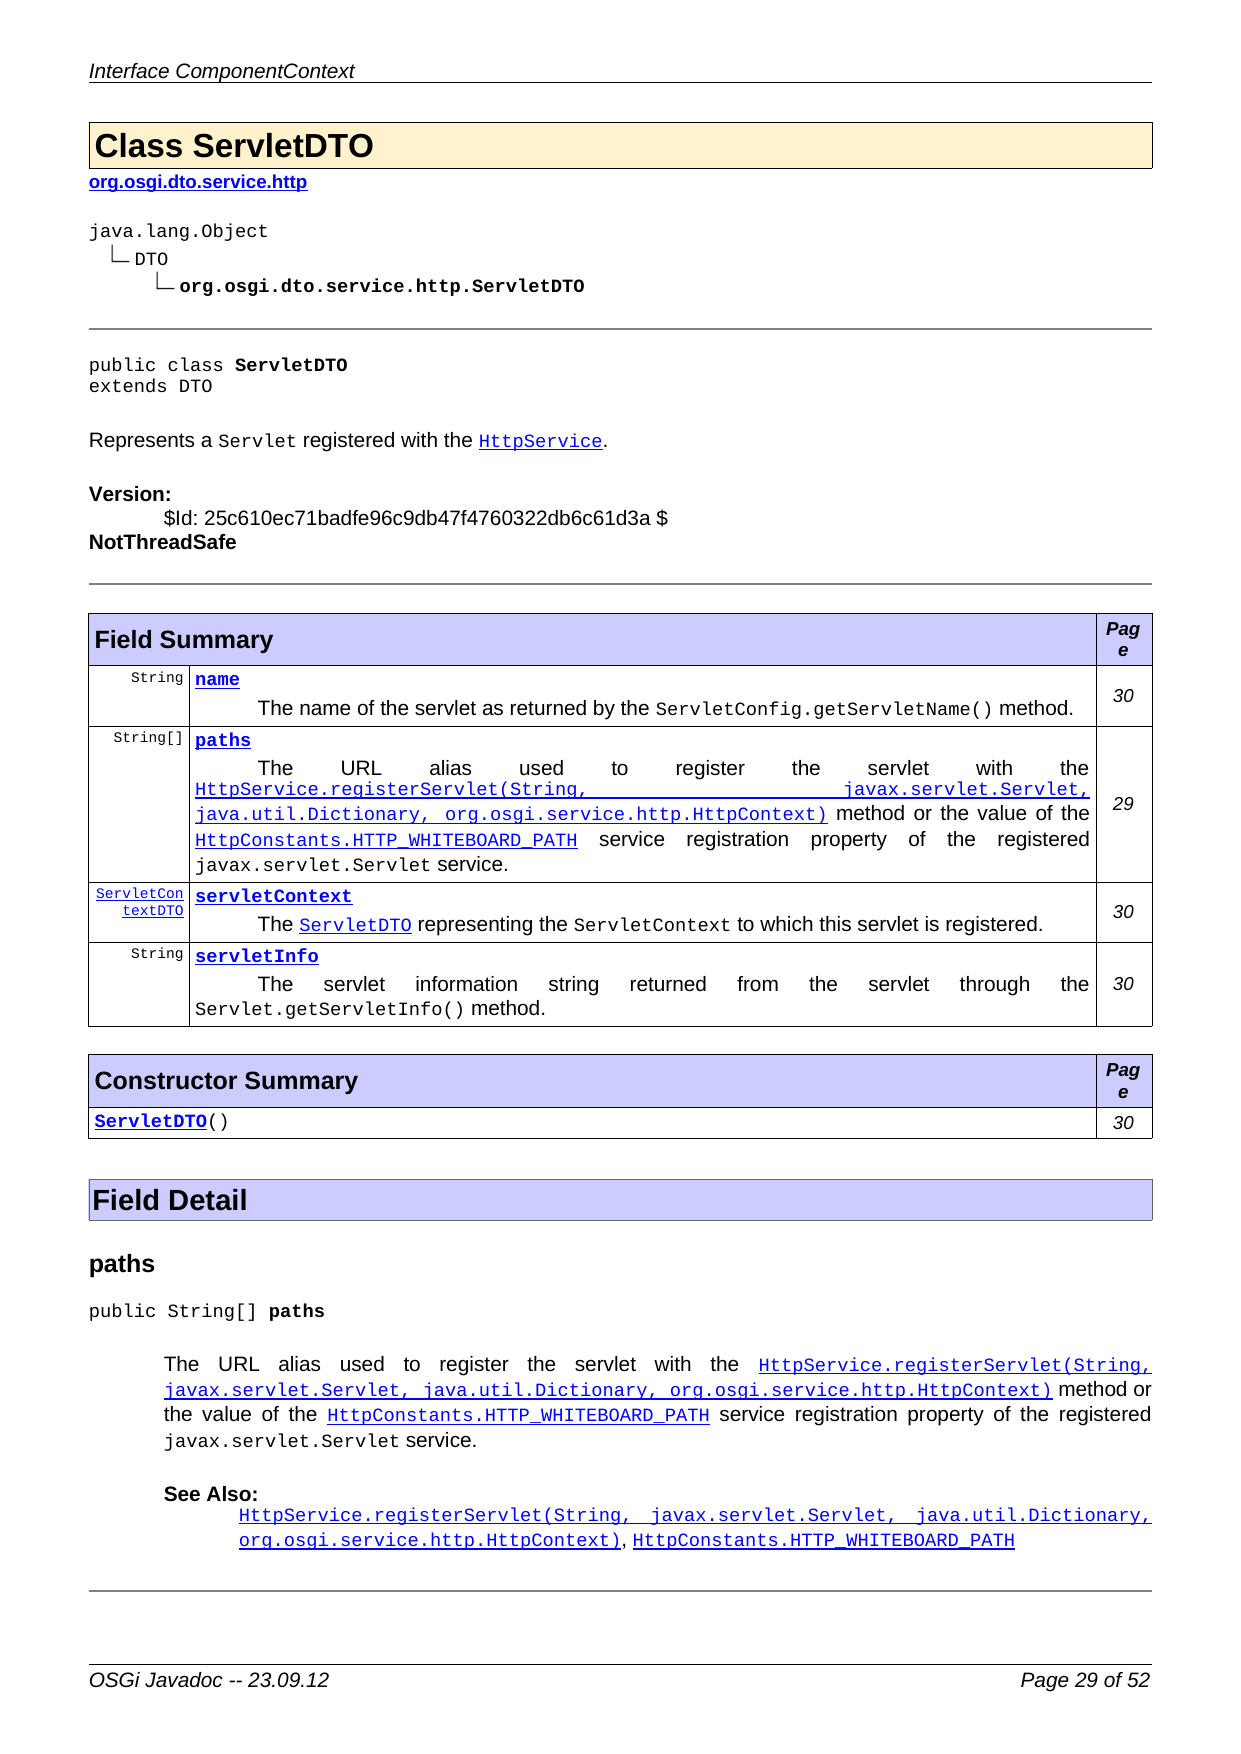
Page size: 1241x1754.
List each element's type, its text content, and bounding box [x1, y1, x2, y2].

table_cell [1097, 727, 1152, 882]
text See Also: [163, 1482, 1152, 1506]
text org.osgi.dto.service.http [88, 171, 1152, 193]
text Represents a Servlet registered with the HttpService. [88, 427, 1152, 453]
table_header Page [1097, 1055, 1152, 1107]
table_cell ServletDTO() [89, 1108, 1096, 1138]
table_cell String [89, 666, 189, 726]
text DTO [88, 243, 1152, 271]
table_cell String [89, 943, 189, 1026]
text public String[] paths [88, 1301, 1152, 1323]
text $Id: 25c610ec71badfe96c9db47f4760322db6c61d3a $ [163, 506, 1152, 530]
text org.osgi.dto.service.http.ServletDTO [88, 271, 1152, 298]
table_cell [1097, 666, 1152, 726]
text NotThreadSafe [88, 530, 1152, 554]
table_cell String[] [89, 727, 189, 882]
table_cell [1097, 883, 1152, 942]
subtitle Class ServletDTO [90, 123, 1152, 168]
picture [156, 270, 180, 293]
table_cell paths The URL alias used to register the servlet with the HttpService.registerServlet(String, javax.servlet.Servlet, java.util.Dictionary, org.osgi.service.http.HttpContext) method or the value of the HttpConstants.HTTP_WHITEBOARD_PATH service registration property of the registered javax.servlet.Servlet service. [190, 727, 1096, 882]
text Version: [88, 482, 1152, 506]
text public class ServletDTO [88, 356, 1152, 377]
table_cell servletContext The ServletDTO representing the ServletContext to which this servlet is registered. [190, 883, 1096, 942]
picture [111, 243, 135, 266]
table_cell [1097, 943, 1152, 1026]
table_cell [1097, 1108, 1152, 1138]
text extends DTO [88, 377, 1152, 398]
text org.osgi.service.http.HttpContext), HttpConstants.HTTP_WHITEBOARD_PATH [238, 1524, 1152, 1552]
table_cell name The name of the servlet as returned by the ServletConfig.getServletName() method. [190, 666, 1096, 726]
table_header Page [1097, 614, 1152, 665]
table_header Field Summary [89, 614, 1096, 665]
table_cell servletInfo The servlet information string returned from the servlet through the Servlet.getServletInfo() method. [190, 943, 1096, 1026]
table_header Constructor Summary [89, 1055, 1096, 1107]
text The URL alias used to register the servlet with the HttpService.registerServlet(String, javax.servlet.Servlet, java.util.Dictionary, org.osgi.service.http.HttpContext) method or the value of the HttpConstants.HTTP_WHITEBOARD_PATH service registration property of the registered javax.servlet.Servlet service. [163, 1352, 1152, 1453]
text java.lang.Object [88, 222, 1152, 243]
text HttpService.registerServlet(String, javax.servlet.Servlet, java.util.Dictionary, [238, 1506, 1152, 1523]
table_cell ServletContextDTO [89, 883, 189, 942]
subtitle Field Detail [90, 1180, 1152, 1220]
subtitle paths [88, 1248, 1152, 1277]
